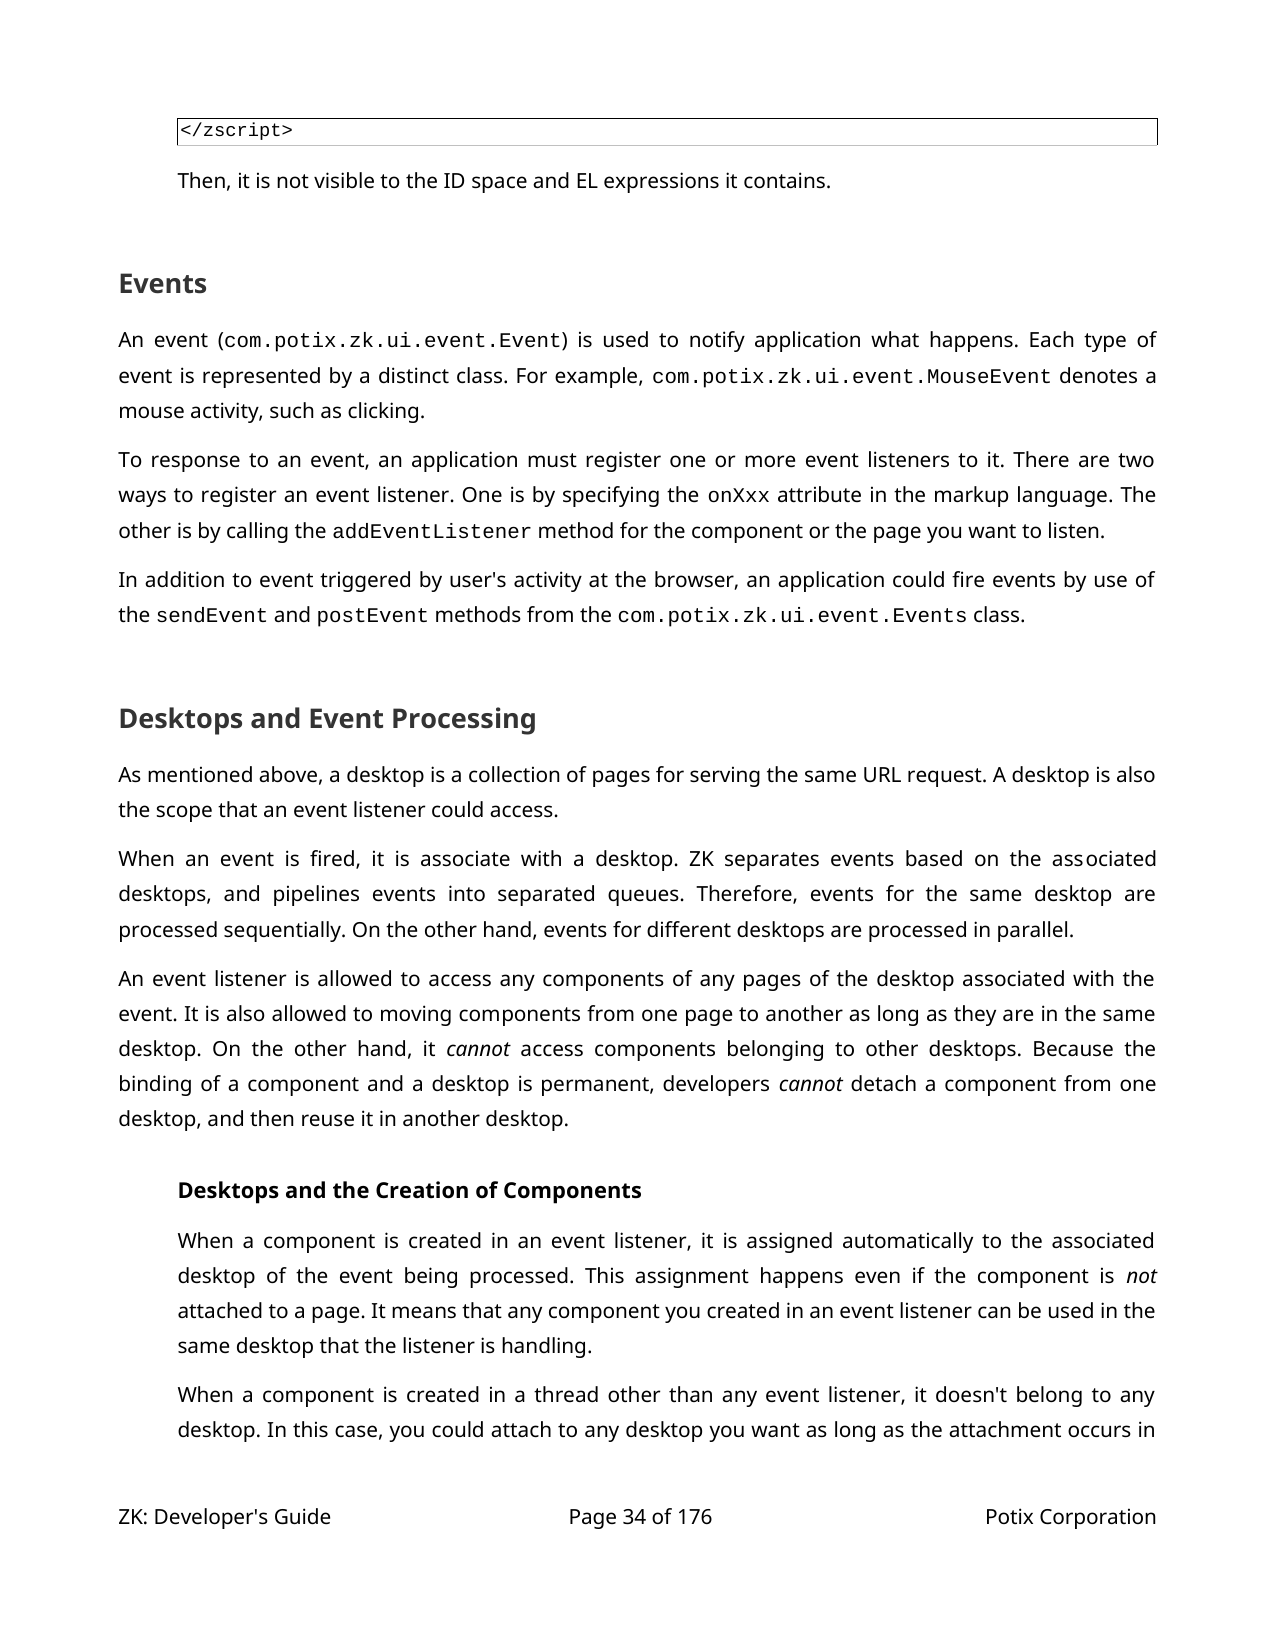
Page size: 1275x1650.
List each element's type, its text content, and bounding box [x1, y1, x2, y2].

subtitle Desktops and Event Processing [118, 700, 1157, 737]
text </zscript> [178, 119, 1157, 145]
text To response to an event, an application must register one or more event listeners to it. There are two ways to register an event listener. One is by specifying the onXxx attribute in the markup language. The other is by calling the addEventListener method for the component or the page you want to listen. [118, 445, 1157, 545]
text When a component is created in an event listener, it is assigned automatically to the associated desktop of the event being processed. This assignment happens even if the component is not attached to a page. It means that any component you created in an event listener can be used in the same desktop that the listener is handling. [177, 1226, 1157, 1360]
text An event (com.potix.zk.ui.event.Event) is used to notify application what happens. Each type of event is represented by a distinct class. For example, com.potix.zk.ui.event.MouseEvent denotes a mouse activity, such as clicking. [118, 326, 1157, 425]
text Then, it is not visible to the ID space and EL expressions it contains. [177, 166, 1157, 194]
text In addition to event triggered by user's activity at the browser, an application could fire events by use of the sendEvent and postEvent methods from the com.potix.zk.ui.event.Events class. [118, 565, 1157, 629]
subtitle Events [118, 265, 1157, 302]
text An event listener is allowed to access any components of any pages of the desktop associated with the event. It is also allowed to moving components from one page to another as long as they are in the same desktop. On the other hand, it cannot access components belonging to other desktops. Because the binding of a component and a desktop is permanent, developers cannot detach a component from one desktop, and then reuse it in another desktop. [118, 964, 1157, 1133]
text When an event is fired, it is associate with a desktop. ZK separates events based on the associated desktops, and pipelines events into separated queues. Therefore, events for the same desktop are processed sequentially. On the other hand, events for different desktops are processed in parallel. [118, 844, 1157, 943]
text As mentioned above, a desktop is a collection of pages for serving the same URL request. A desktop is also the scope that an event listener could access. [118, 760, 1157, 824]
text When a component is created in a thread other than any event listener, it doesn't belong to any desktop. In this case, you could attach to any desktop you want as long as the attachment occurs in [177, 1380, 1157, 1444]
subtitle Desktops and the Creation of Components [177, 1175, 1157, 1205]
